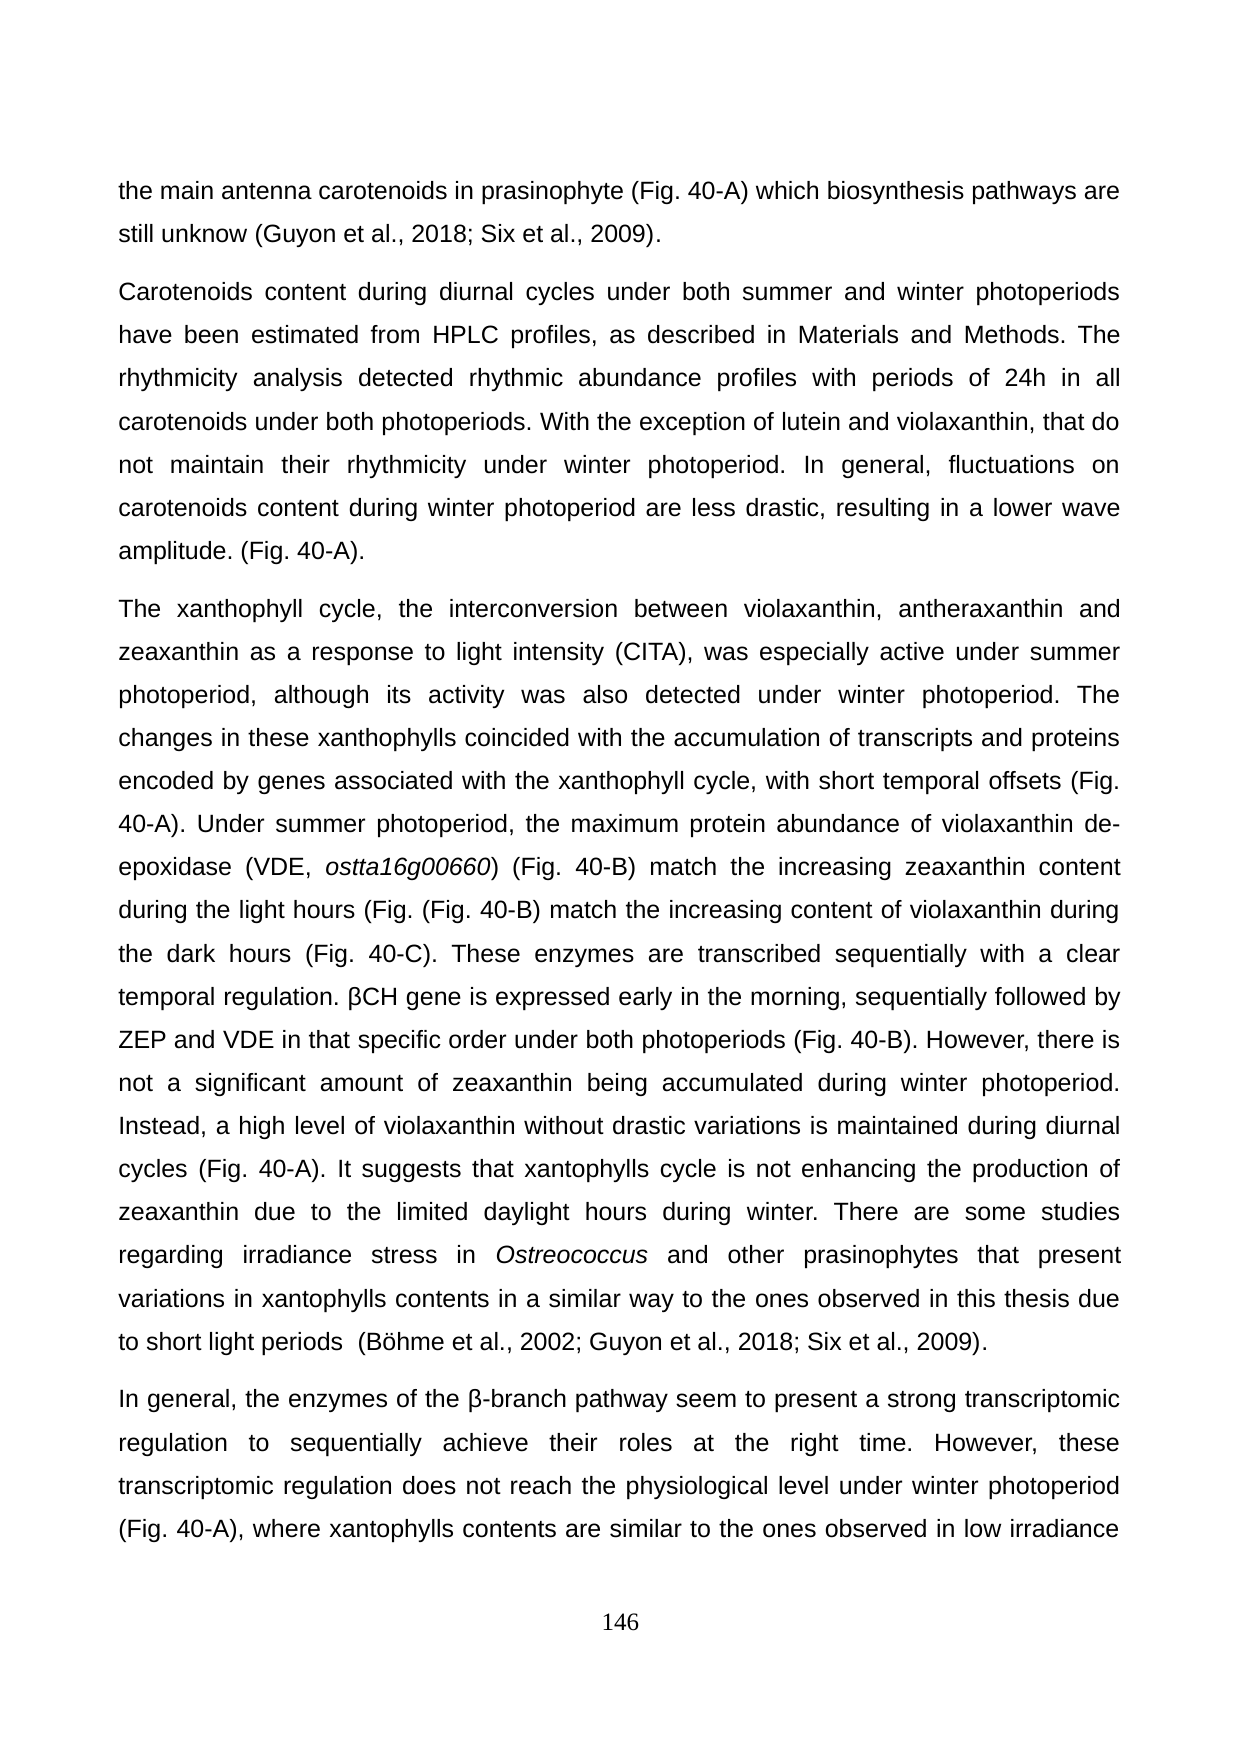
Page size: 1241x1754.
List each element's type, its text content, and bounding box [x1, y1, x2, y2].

text Carotenoids content during diurnal cycles under both summer and winter photoperiods have been estimated from HPLC profiles, as described in Materials and Methods. The rhythmicity analysis detected rhythmic abundance profiles with periods of 24h in all carotenoids under both photoperiods. With the exception of lutein and violaxanthin, that do not maintain their rhythmicity under winter photoperiod. In general, fluctuations on carotenoids content during winter photoperiod are less drastic, resulting in a lower wave amplitude. (Fig. 40-A). [118, 277, 1122, 565]
text In general, the enzymes of the β-branch pathway seem to present a strong transcriptomic regulation to sequentially achieve their roles at the right time. However, these transcriptomic regulation does not reach the physiological level under winter photoperiod (Fig. 40-A), where xantophylls contents are similar to the ones observed in low irradiance [118, 1384, 1122, 1543]
text the main antenna carotenoids in prasinophyte (Fig. 40-A) which biosynthesis pathways are still unknow (Guyon et al., 2018; Six et al., 2009)⁠. [118, 176, 1122, 248]
text The xanthophyll cycle, the interconversion between violaxanthin, antheraxanthin and zeaxanthin as a response to light intensity (CITA), was especially active under summer photoperiod, although its activity was also detected under winter photoperiod. The changes in these xanthophylls coincided with the accumulation of transcripts and proteins encoded by genes associated with the xanthophyll cycle, with short temporal offsets (Fig. 40-A). Under summer photoperiod, the maximum protein abundance of violaxanthin de-epoxidase (VDE, ostta16g00660) (Fig. 40-B) match the increasing zeaxanthin content during the light hours (Fig. (Fig. 40-B) match the increasing content of violaxanthin during the dark hours (Fig. 40-C). These enzymes are transcribed sequentially with a clear temporal regulation. βCH gene is expressed early in the morning, sequentially followed by ZEP and VDE in that specific order under both photoperiods (Fig. 40-B). However, there is not a significant amount of zeaxanthin being accumulated during winter photoperiod. Instead, a high level of violaxanthin without drastic variations is maintained during diurnal cycles (Fig. 40-A). It suggests that xantophylls cycle is not enhancing the production of zeaxanthin due to the limited daylight hours during winter. There are some studies regarding irradiance stress in Ostreococcus and other prasinophytes that present variations in xantophylls contents in a similar way to the ones observed in this thesis due to short light periods (Böhme et al., 2002; Guyon et al., 2018; Six et al., 2009)⁠. [118, 594, 1122, 1356]
